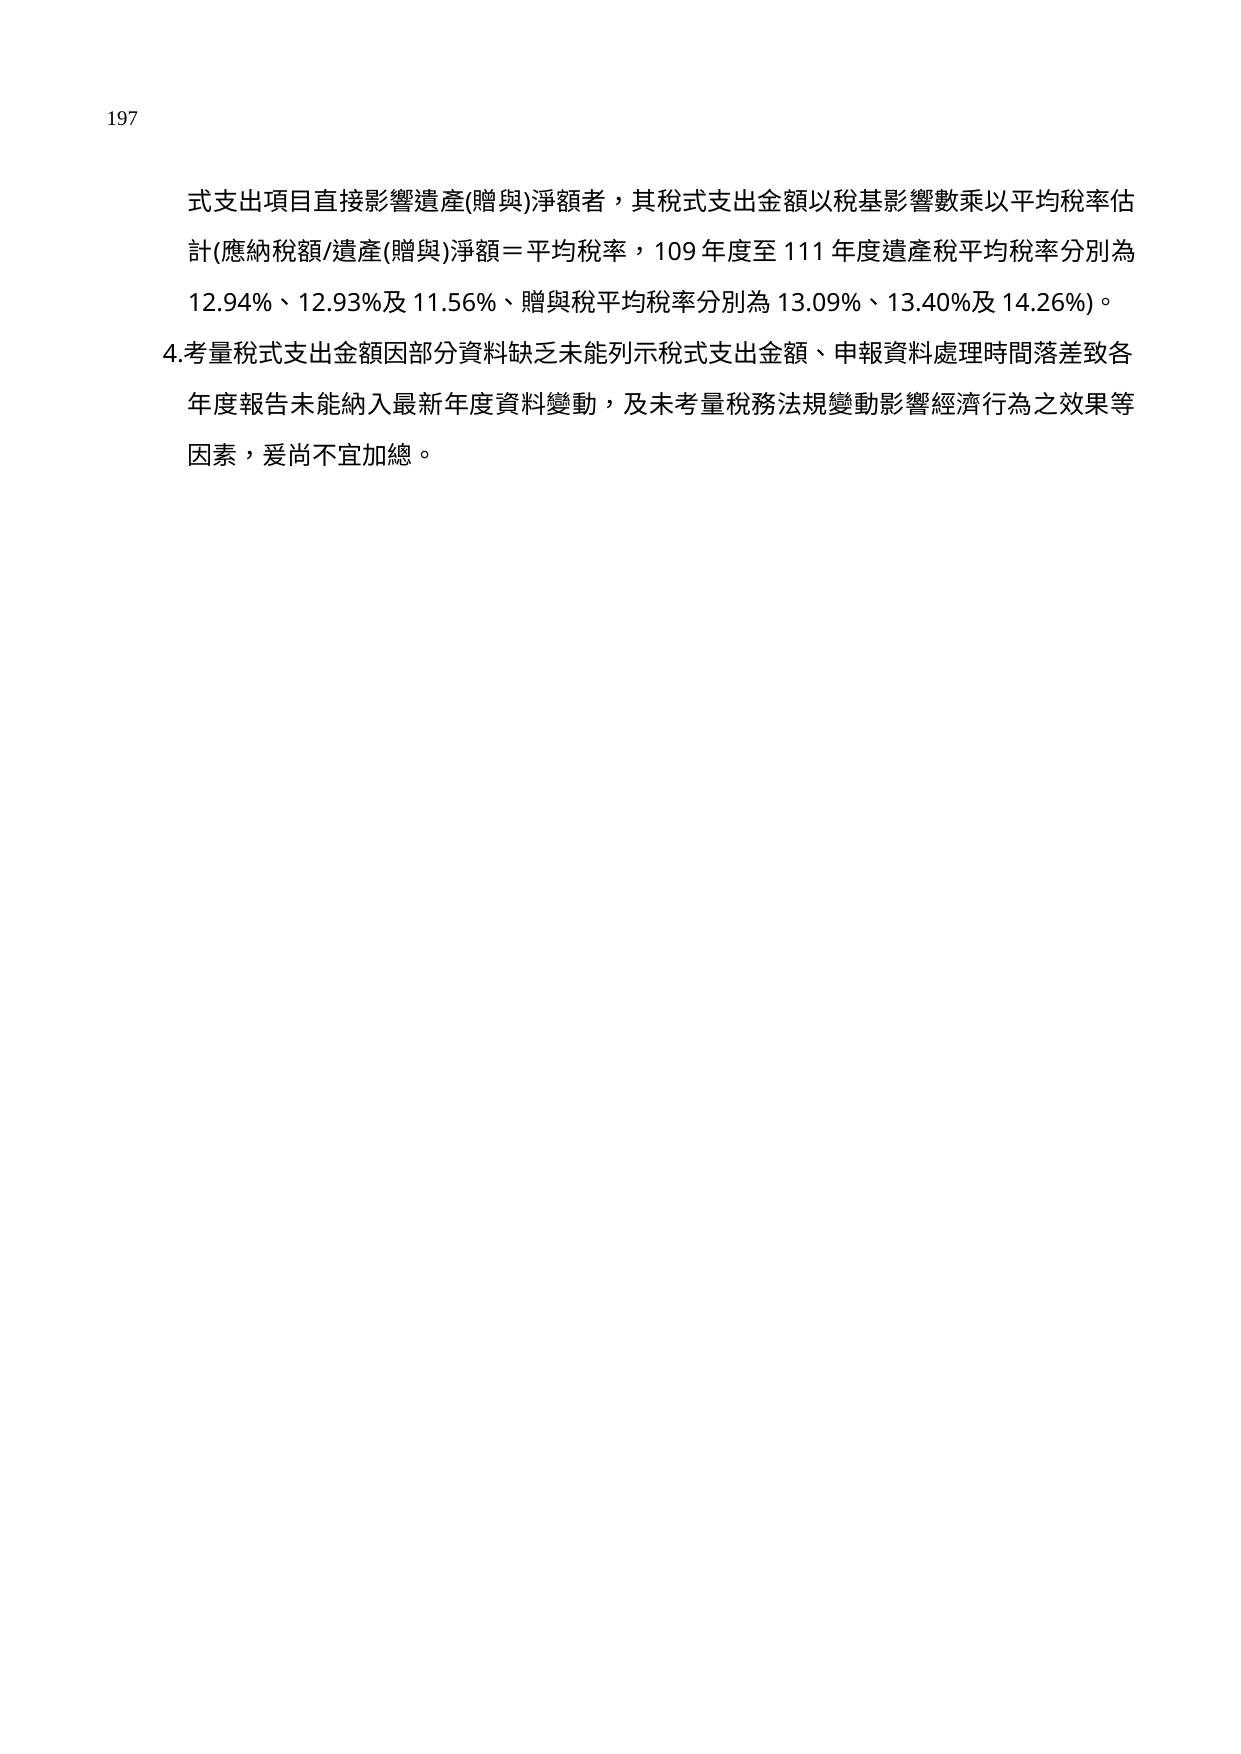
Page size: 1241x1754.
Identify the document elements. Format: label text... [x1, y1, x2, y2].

text 式支出項目直接影響遺產(贈與)淨額者，其稅式支出金額以稅基影響數乘以平均稅率估計(應納稅額/遺產(贈與)淨額＝平均稅率，109年度至111年度遺產稅平均稅率分別為12.94%、12.93%及11.56%、贈與稅平均稅率分別為13.09%、13.40%及14.26%)。 [163, 174, 1136, 326]
text 4.考量稅式支出金額因部分資料缺乏未能列示稅式支出金額、申報資料處理時間落差致各年度報告未能納入最新年度資料變動，及未考量稅務法規變動影響經濟行為之效果等因素，爰尚不宜加總。 [163, 326, 1136, 479]
